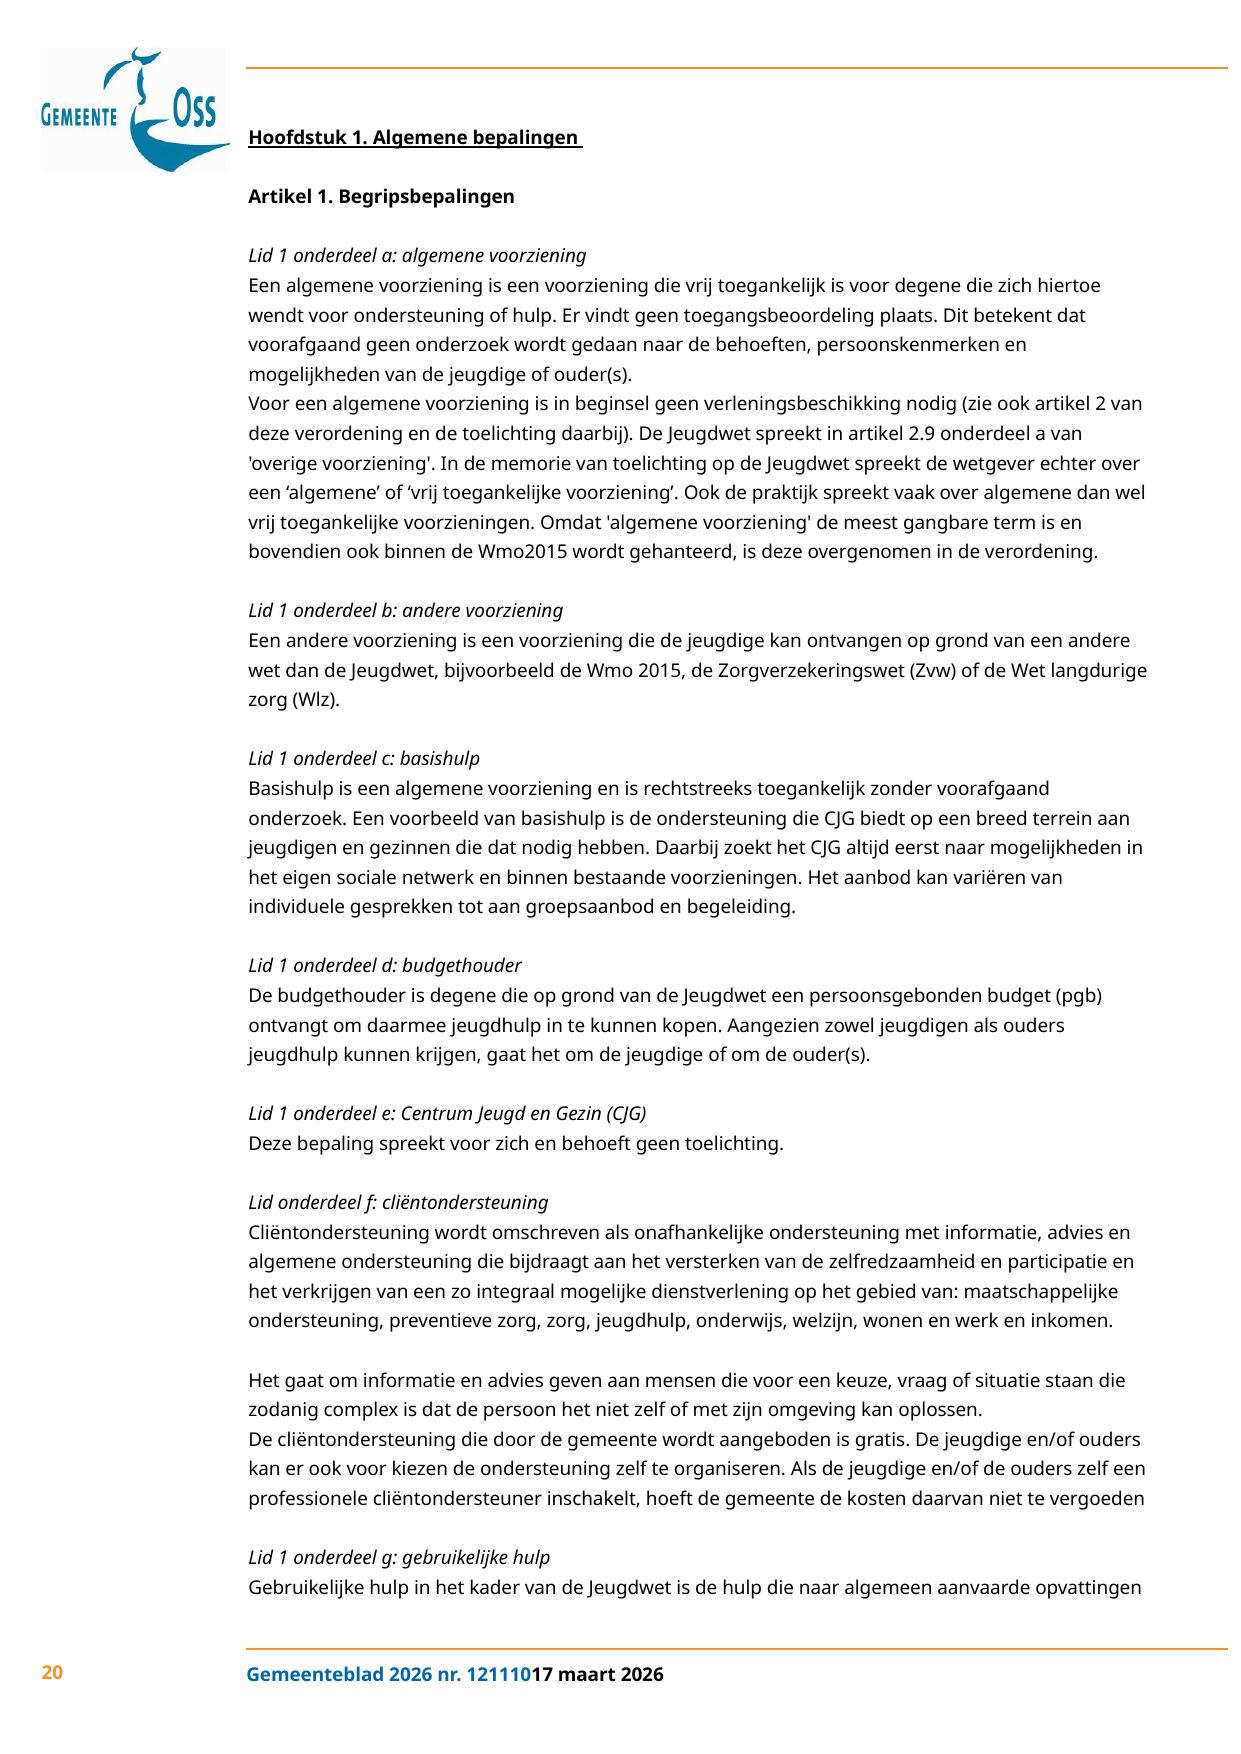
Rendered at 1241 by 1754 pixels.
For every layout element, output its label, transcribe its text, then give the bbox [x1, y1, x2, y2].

text Lid onderdeel f: cliëntondersteuning [248, 1189, 1152, 1215]
text Lid 1 onderdeel g: gebruikelijke hulp [248, 1544, 1152, 1570]
text Lid 1 onderdeel e: Centrum Jeugd en Gezin (CJG) [248, 1101, 1152, 1126]
text Deze bepaling spreekt voor zich en behoeft geen toelichting. [248, 1130, 1152, 1156]
text Basishulp is een algemene voorziening en is rechtstreeks toegankelijk zonder voorafgaand onderzoek. Een voorbeeld van basishulp is de ondersteuning die CJG biedt op een breed terrein aan jeugdigen en gezinnen die dat nodig hebben. Daarbij zoekt het CJG altijd eerst naar mogelijkheden in het eigen sociale netwerk en binnen bestaande voorzieningen. Het aanbod kan variëren van individuele gesprekken tot aan groepsaanbod en begeleiding. [248, 775, 1152, 919]
text De cliëntondersteuning die door de gemeente wordt aangeboden is gratis. De jeugdige en/of ouders kan er ook voor kiezen de ondersteuning zelf te organiseren. Als de jeugdige en/of de ouders zelf een professionele cliëntondersteuner inschakelt, hoeft de gemeente de kosten daarvan niet te vergoeden [248, 1426, 1152, 1511]
text Een algemene voorziening is een voorziening die vrij toegankelijk is voor degene die zich hiertoe wendt voor ondersteuning of hulp. Er vindt geen toegangsbeoordeling plaats. Dit betekent dat voorafgaand geen onderzoek wordt gedaan naar de behoeften, persoonskenmerken en mogelijkheden van de jeugdige of ouder(s). [248, 272, 1152, 387]
text Cliëntondersteuning wordt omschreven als onafhankelijke ondersteuning met informatie, advies en algemene ondersteuning die bijdraagt aan het versterken van de zelfredzaamheid en participatie en het verkrijgen van een zo integraal mogelijke dienstverlening op het gebied van: maatschappelijke ondersteuning, preventieve zorg, zorg, jeugdhulp, onderwijs, welzijn, wonen en werk en inkomen. [248, 1219, 1152, 1333]
text Lid 1 onderdeel b: andere voorziening [248, 598, 1152, 623]
text Lid 1 onderdeel c: basishulp [248, 746, 1152, 771]
text Gebruikelijke hulp in het kader van de Jeugdwet is de hulp die naar algemeen aanvaarde opvattingen [248, 1574, 1152, 1600]
text Het gaat om informatie en advies geven aan mensen die voor een keuze, vraag of situatie staan die zodanig complex is dat de persoon het niet zelf of met zijn omgeving kan oplossen. [248, 1367, 1152, 1422]
text Voor een algemene voorziening is in beginsel geen verleningsbeschikking nodig (zie ook artikel 2 van deze verordening en de toelichting daarbij). De Jeugdwet spreekt in artikel 2.9 onderdeel a van 'overige voorziening'. In de memorie van toelichting op de Jeugdwet spreekt de wetgever echter over een ‘algemene’ of ‘vrij toegankelijke voorziening’. Ook de praktijk spreekt vaak over algemene dan wel vrij toegankelijke voorzieningen. Omdat 'algemene voorziening' de meest gangbare term is en bovendien ook binnen de Wmo2015 wordt gehanteerd, is deze overgenomen in de verordening. [248, 391, 1152, 564]
text Een andere voorziening is een voorziening die de jeugdige kan ontvangen op grond van een andere wet dan de Jeugdwet, bijvoorbeeld de Wmo 2015, de Zorgverzekeringswet (Zvw) of de Wet langdurige zorg (Wlz). [248, 627, 1152, 712]
text Lid 1 onderdeel d: budgethouder [248, 953, 1152, 978]
text Lid 1 onderdeel a: algemene voorziening [248, 243, 1152, 268]
text De budgethouder is degene die op grond van de Jeugdwet een persoonsgebonden budget (pgb) ontvangt om daarmee jeugdhulp in te kunnen kopen. Aangezien zowel jeugdigen als ouders jeugdhulp kunnen krijgen, gaat het om de jeugdige of om de ouder(s). [248, 982, 1152, 1067]
picture [41, 47, 231, 172]
text Artikel 1. Begripsbepalingen [248, 183, 1152, 209]
text Hoofdstuk 1. Algemene bepalingen [248, 124, 1152, 150]
